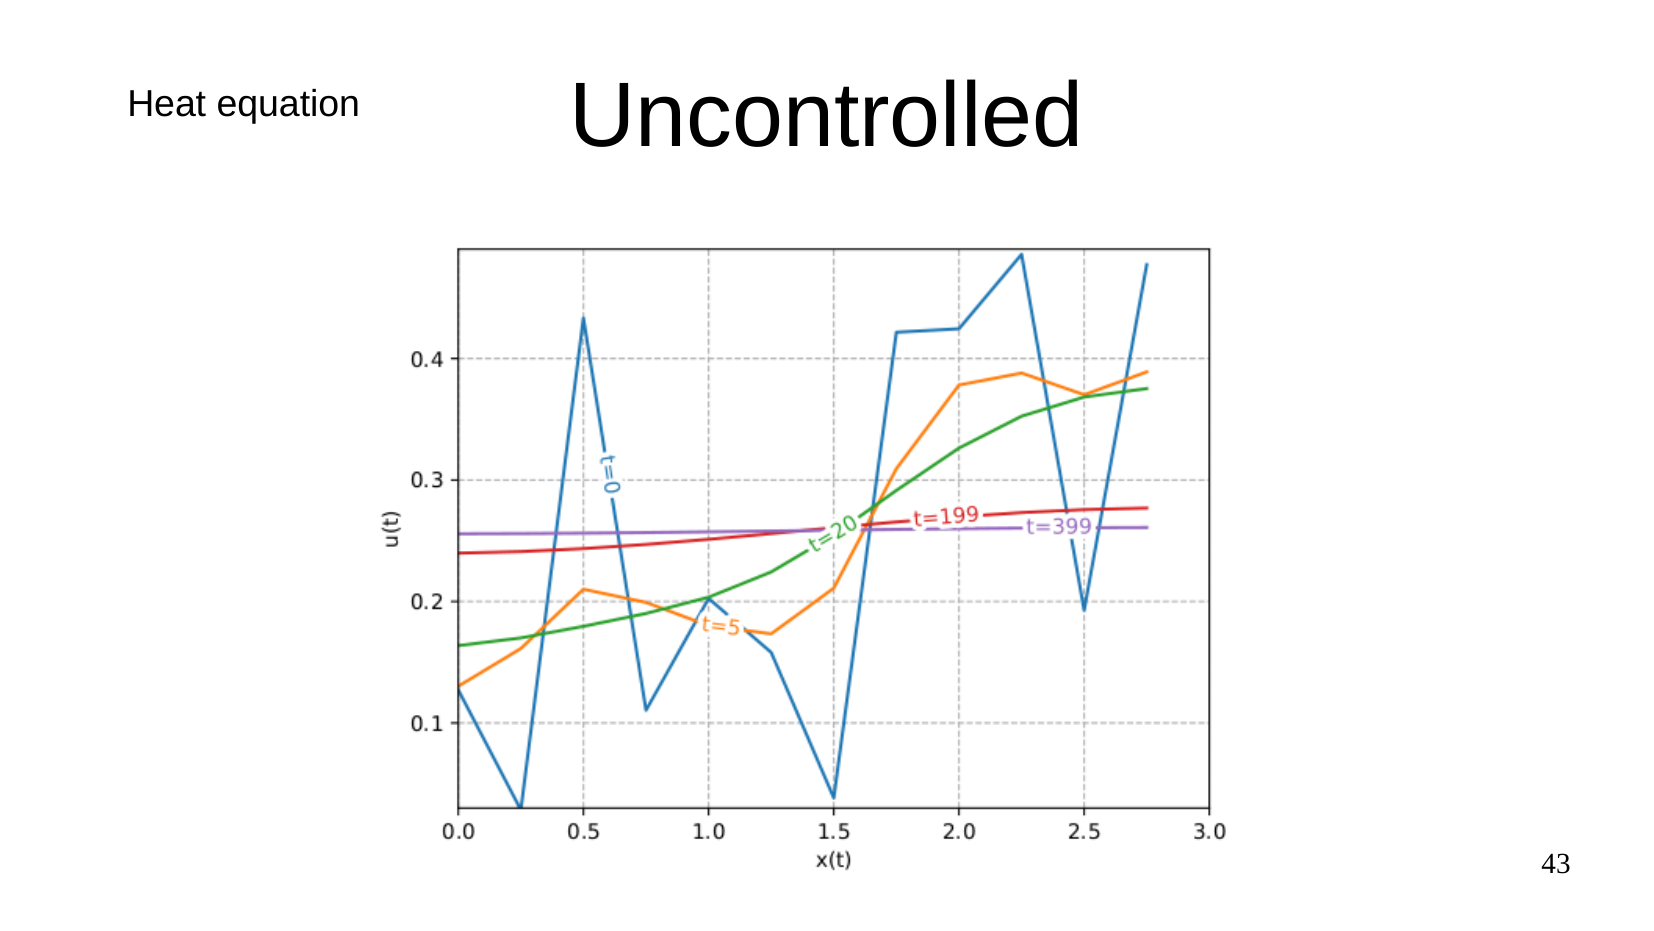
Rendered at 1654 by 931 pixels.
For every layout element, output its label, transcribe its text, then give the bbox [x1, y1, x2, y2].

title Uncontrolled [82, 37, 1571, 193]
picture [373, 225, 1276, 901]
text_box Heat equation [112, 75, 413, 216]
